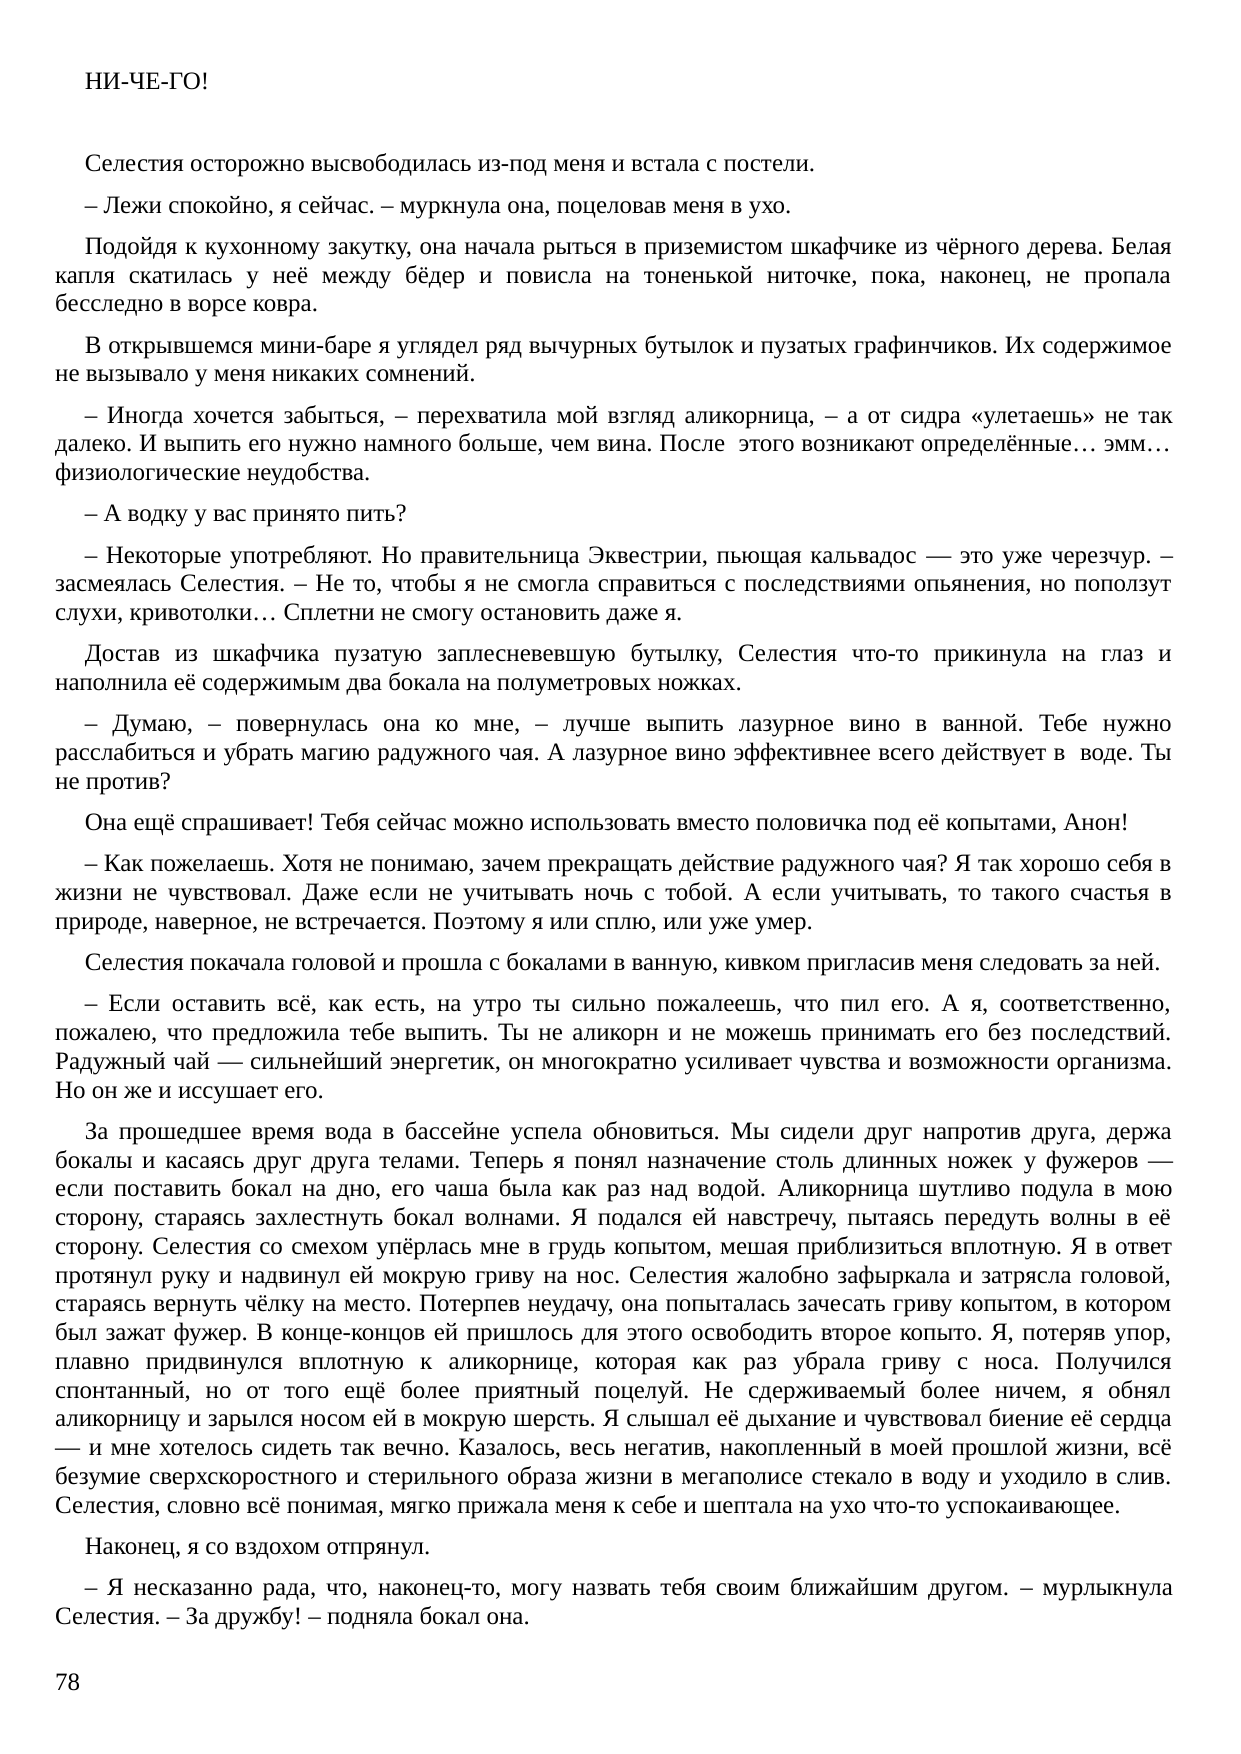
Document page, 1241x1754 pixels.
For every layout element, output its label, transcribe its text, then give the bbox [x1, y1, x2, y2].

text В открывшемся мини-баре я углядел ряд вычурных бутылок и пузатых графинчиков. Их содержимое не вызывало у меня никаких сомнений. [55, 330, 1173, 387]
text – Если оставить всё, как есть, на утро ты сильно пожалеешь, что пил его. А я, соответственно, пожалею, что предложила тебе выпить. Ты не аликорн и не можешь принимать его без последствий. Радужный чай — сильнейший энергетик, он многократно усиливает чувства и возможности организма. Но он же и иссушает его. [55, 988, 1173, 1103]
text Наконец, я со вздохом отпрянул. [55, 1531, 1173, 1560]
text – Думаю, – повернулась она ко мне, – лучше выпить лазурное вино в ванной. Тебе нужно расслабиться и убрать магию радужного чая. А лазурное вино эффективнее всего действует в воде. Ты не против? [55, 708, 1173, 795]
text – Я несказанно рада, что, наконец-то, могу назвать тебя своим ближайшим другом. – мурлыкнула Селестия. – За дружбу! – подняла бокал она. [55, 1572, 1173, 1630]
text – Некоторые употребляют. Но правительница Эквестрии, пьющая кальвадос — это уже черезчур. – засмеялась Селестия. – Не то, чтобы я не смогла справиться с последствиями опьянения, но поползут слухи, кривотолки… Сплетни не смогу остановить даже я. [55, 540, 1173, 626]
text Достав из шкафчика пузатую заплесневевшую бутылку, Селестия что-то прикинула на глаз и наполнила её содержимым два бокала на полуметровых ножках. [55, 638, 1173, 696]
text НИ-ЧЕ-ГО! [55, 66, 1173, 95]
text Селестия осторожно высвободилась из-под меня и встала с постели. [55, 148, 1173, 177]
text – Как пожелаешь. Хотя не понимаю, зачем прекращать действие радужного чая? Я так хорошо себя в жизни не чувствовал. Даже если не учитывать ночь с тобой. А если учитывать, то такого счастья в природе, наверное, не встречается. Поэтому я или сплю, или уже умер. [55, 848, 1173, 935]
text – Иногда хочется забыться, – перехватила мой взгляд аликорница, – а от сидра «улетаешь» не так далеко. И выпить его нужно намного больше, чем вина. После этого возникают определённые… эмм… физиологические неудобства. [55, 400, 1173, 486]
text Она ещё спрашивает! Тебя сейчас можно использовать вместо половичка под её копытами, Анон! [55, 807, 1173, 836]
text За прошедшее время вода в бассейне успела обновиться. Мы сидели друг напротив друга, держа бокалы и касаясь друг друга телами. Теперь я понял назначение столь длинных ножек у фужеров — если поставить бокал на дно, его чаша была как раз над водой. Аликорница шутливо подула в мою сторону, стараясь захлестнуть бокал волнами. Я подался ей навстречу, пытаясь передуть волны в её сторону. Селестия со смехом упёрлась мне в грудь копытом, мешая приблизиться вплотную. Я в ответ протянул руку и надвинул ей мокрую гриву на нос. Селестия жалобно зафыркала и затрясла головой, стараясь вернуть чёлку на место. Потерпев неудачу, она попыталась зачесать гриву копытом, в котором был зажат фужер. В конце-концов ей пришлось для этого освободить второе копыто. Я, потеряв упор, плавно придвинулся вплотную к аликорнице, которая как раз убрала гриву с носа. Получился спонтанный, но от того ещё более приятный поцелуй. Не сдерживаемый более ничем, я обнял аликорницу и зарылся носом ей в мокрую шерсть. Я слышал её дыхание и чувствовал биение её сердца — и мне хотелось сидеть так вечно. Казалось, весь негатив, накопленный в моей прошлой жизни, всё безумие сверхскоростного и стерильного образа жизни в мегаполисе стекало в воду и уходило в слив. Селестия, словно всё понимая, мягко прижала меня к себе и шептала на ухо что-то успокаивающее. [55, 1116, 1173, 1518]
text – Лежи спокойно, я сейчас. – муркнула она, поцеловав меня в ухо. [55, 190, 1173, 218]
text – А водку у вас принято пить? [55, 498, 1173, 527]
text Подойдя к кухонному закутку, она начала рыться в приземистом шкафчике из чёрного дерева. Белая капля скатилась у неё между бёдер и повисла на тоненькой ниточке, пока, наконец, не пропала бесследно в ворсе ковра. [55, 231, 1173, 317]
text Селестия покачала головой и прошла с бокалами в ванную, кивком пригласив меня следовать за ней. [55, 947, 1173, 976]
